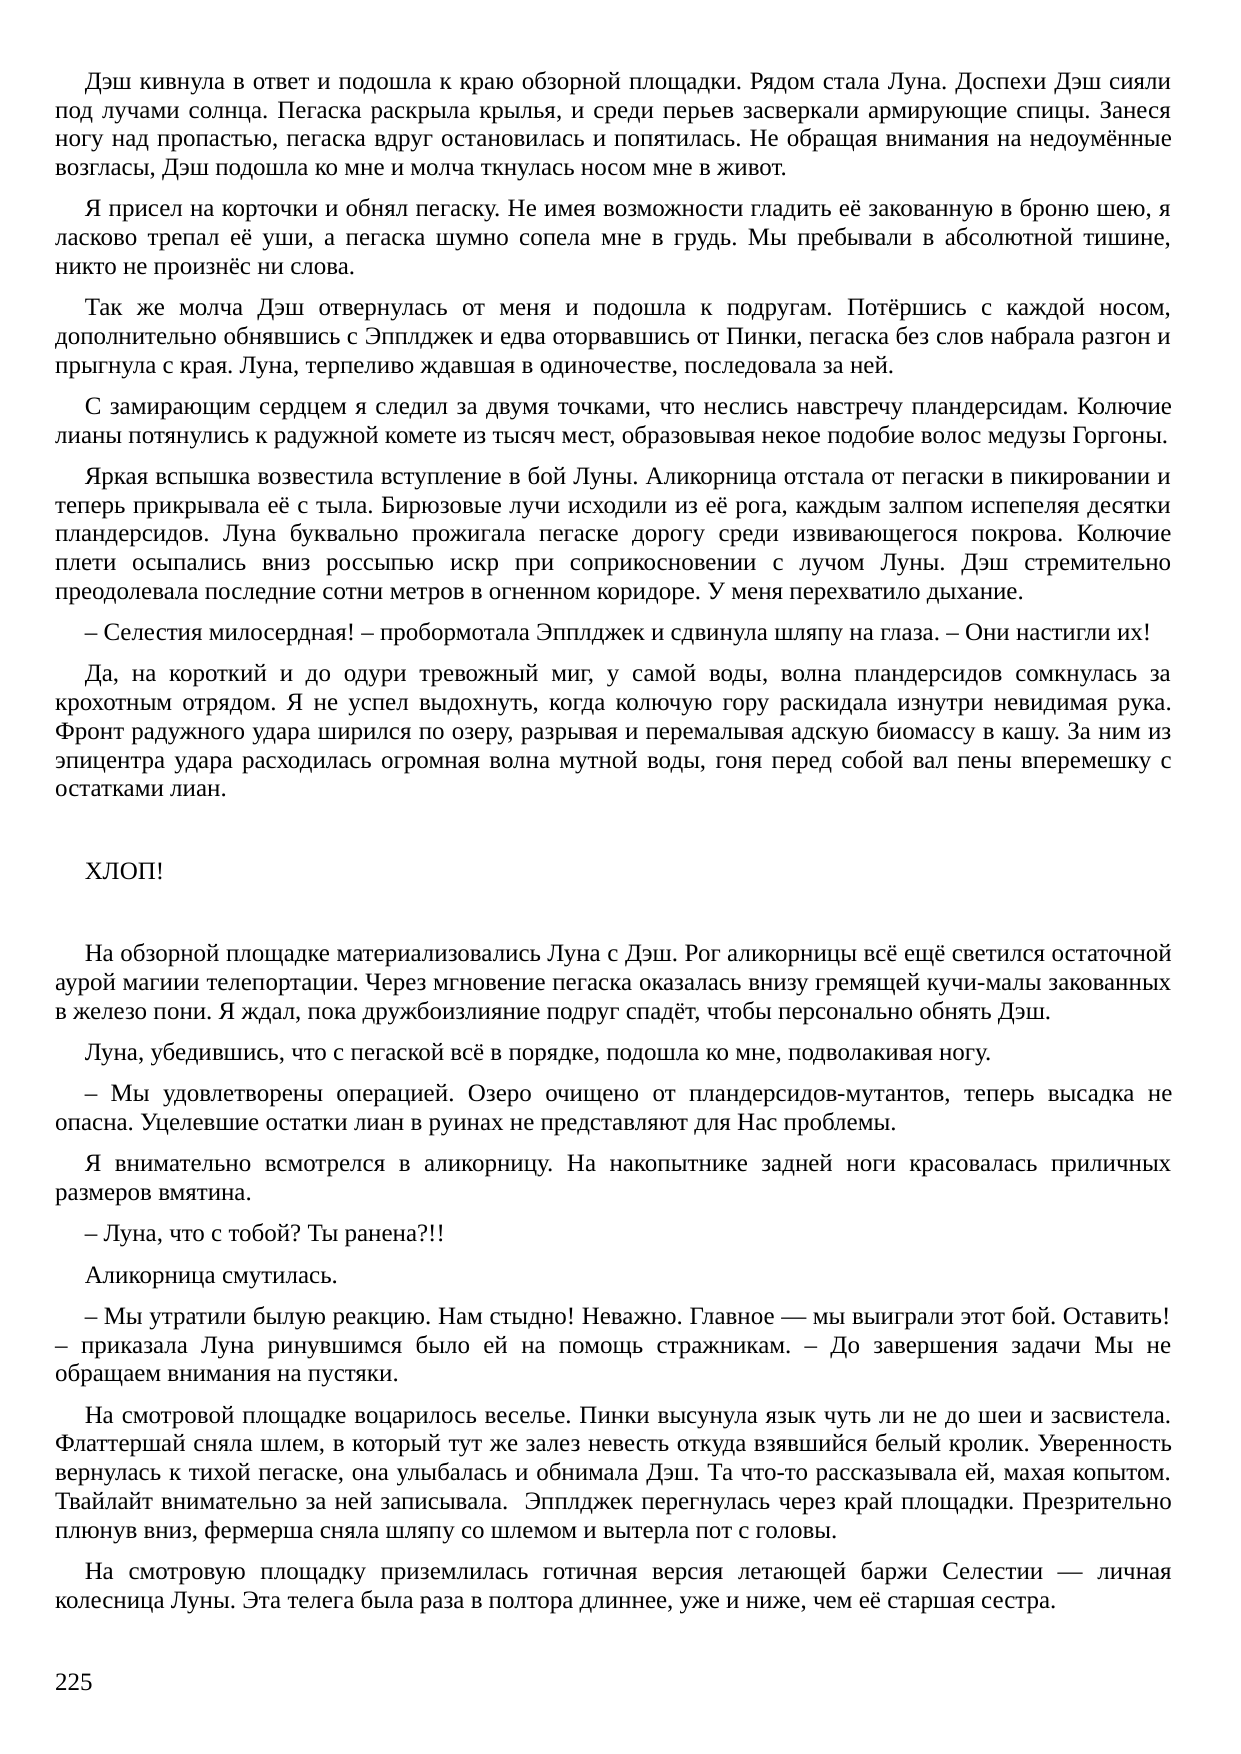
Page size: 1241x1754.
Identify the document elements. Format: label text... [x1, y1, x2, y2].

text Да, на короткий и до одури тревожный миг, у самой воды, волна пландерсидов сомкнулась за крохотным отрядом. Я не успел выдохнуть, когда колючую гору раскидала изнутри невидимая рука. Фронт радужного удара ширился по озеру, разрывая и перемалывая адскую биомассу в кашу. За ним из эпицентра удара расходилась огромная волна мутной воды, гоня перед собой вал пены вперемешку с остатками лиан. [55, 658, 1173, 802]
text – Мы удовлетворены операцией. Озеро очищено от пландерсидов-мутантов, теперь высадка не опасна. Уцелевшие остатки лиан в руинах не представляют для Нас проблемы. [55, 1078, 1173, 1136]
text – Мы утратили былую реакцию. Нам стыдно! Неважно. Главное — мы выиграли этот бой. Оставить! – приказала Луна ринувшимся было ей на помощь стражникам. – До завершения задачи Мы не обращаем внимания на пустяки. [55, 1301, 1173, 1387]
text Я присел на корточки и обнял пегаску. Не имея возможности гладить её закованную в броню шею, я ласково трепал её уши, а пегаска шумно сопела мне в грудь. Мы пребывали в абсолютной тишине, никто не произнёс ни слова. [55, 193, 1173, 280]
text ХЛОП! [55, 856, 1173, 885]
text Так же молча Дэш отвернулась от меня и подошла к подругам. Потёршись с каждой носом, дополнительно обнявшись с Эпплджек и едва оторвавшись от Пинки, пегаска без слов набрала разгон и прыгнула с края. Луна, терпеливо ждавшая в одиночестве, последовала за ней. [55, 292, 1173, 378]
text Дэш кивнула в ответ и подошла к краю обзорной площадки. Рядом стала Луна. Доспехи Дэш сияли под лучами солнца. Пегаска раскрыла крылья, и среди перьев засверкали армирующие спицы. Занеся ногу над пропастью, пегаска вдруг остановилась и попятилась. Не обращая внимания на недоумённые возгласы, Дэш подошла ко мне и молча ткнулась носом мне в живот. [55, 66, 1173, 181]
text Луна, убедившись, что с пегаской всё в порядке, подошла ко мне, подволакивая ногу. [55, 1037, 1173, 1066]
text На смотровую площадку приземлилась готичная версия летающей баржи Селестии — личная колесница Луны. Эта телега была раза в полтора длиннее, уже и ниже, чем её старшая сестра. [55, 1556, 1173, 1613]
text Я внимательно всмотрелся в аликорницу. На накопытнике задней ноги красовалась приличных размеров вмятина. [55, 1148, 1173, 1206]
text Яркая вспышка возвестила вступление в бой Луны. Аликорница отстала от пегаски в пикировании и теперь прикрывала её с тыла. Бирюзовые лучи исходили из её рога, каждым залпом испепеляя десятки пландерсидов. Луна буквально прожигала пегаске дорогу среди извивающегося покрова. Колючие плети осыпались вниз россыпью искр при соприкосновении с лучом Луны. Дэш стремительно преодолевала последние сотни метров в огненном коридоре. У меня перехватило дыхание. [55, 461, 1173, 605]
text – Луна, что с тобой? Ты ранена?!! [55, 1218, 1173, 1247]
text На смотровой площадке воцарилось веселье. Пинки высунула язык чуть ли не до шеи и засвистела. Флаттершай сняла шлем, в который тут же залез невесть откуда взявшийся белый кролик. Уверенность вернулась к тихой пегаске, она улыбалась и обнимала Дэш. Та что-то рассказывала ей, махая копытом. Твайлайт внимательно за ней записывала. Эпплджек перегнулась через край площадки. Презрительно плюнув вниз, фермерша сняла шляпу со шлемом и вытерла пот с головы. [55, 1400, 1173, 1543]
text С замирающим сердцем я следил за двумя точками, что неслись навстречу пландерсидам. Колючие лианы потянулись к радужной комете из тысяч мест, образовывая некое подобие волос медузы Горгоны. [55, 391, 1173, 448]
text На обзорной площадке материализовались Луна с Дэш. Рог аликорницы всё ещё светился остаточной аурой магиии телепортации. Через мгновение пегаска оказалась внизу гремящей кучи-малы закованных в железо пони. Я ждал, пока дружбоизлияние подруг спадёт, чтобы персонально обнять Дэш. [55, 938, 1173, 1025]
text Аликорница смутилась. [55, 1260, 1173, 1288]
text – Селестия милосердная! – пробормотала Эпплджек и сдвинула шляпу на глаза. – Они настигли их! [55, 617, 1173, 646]
